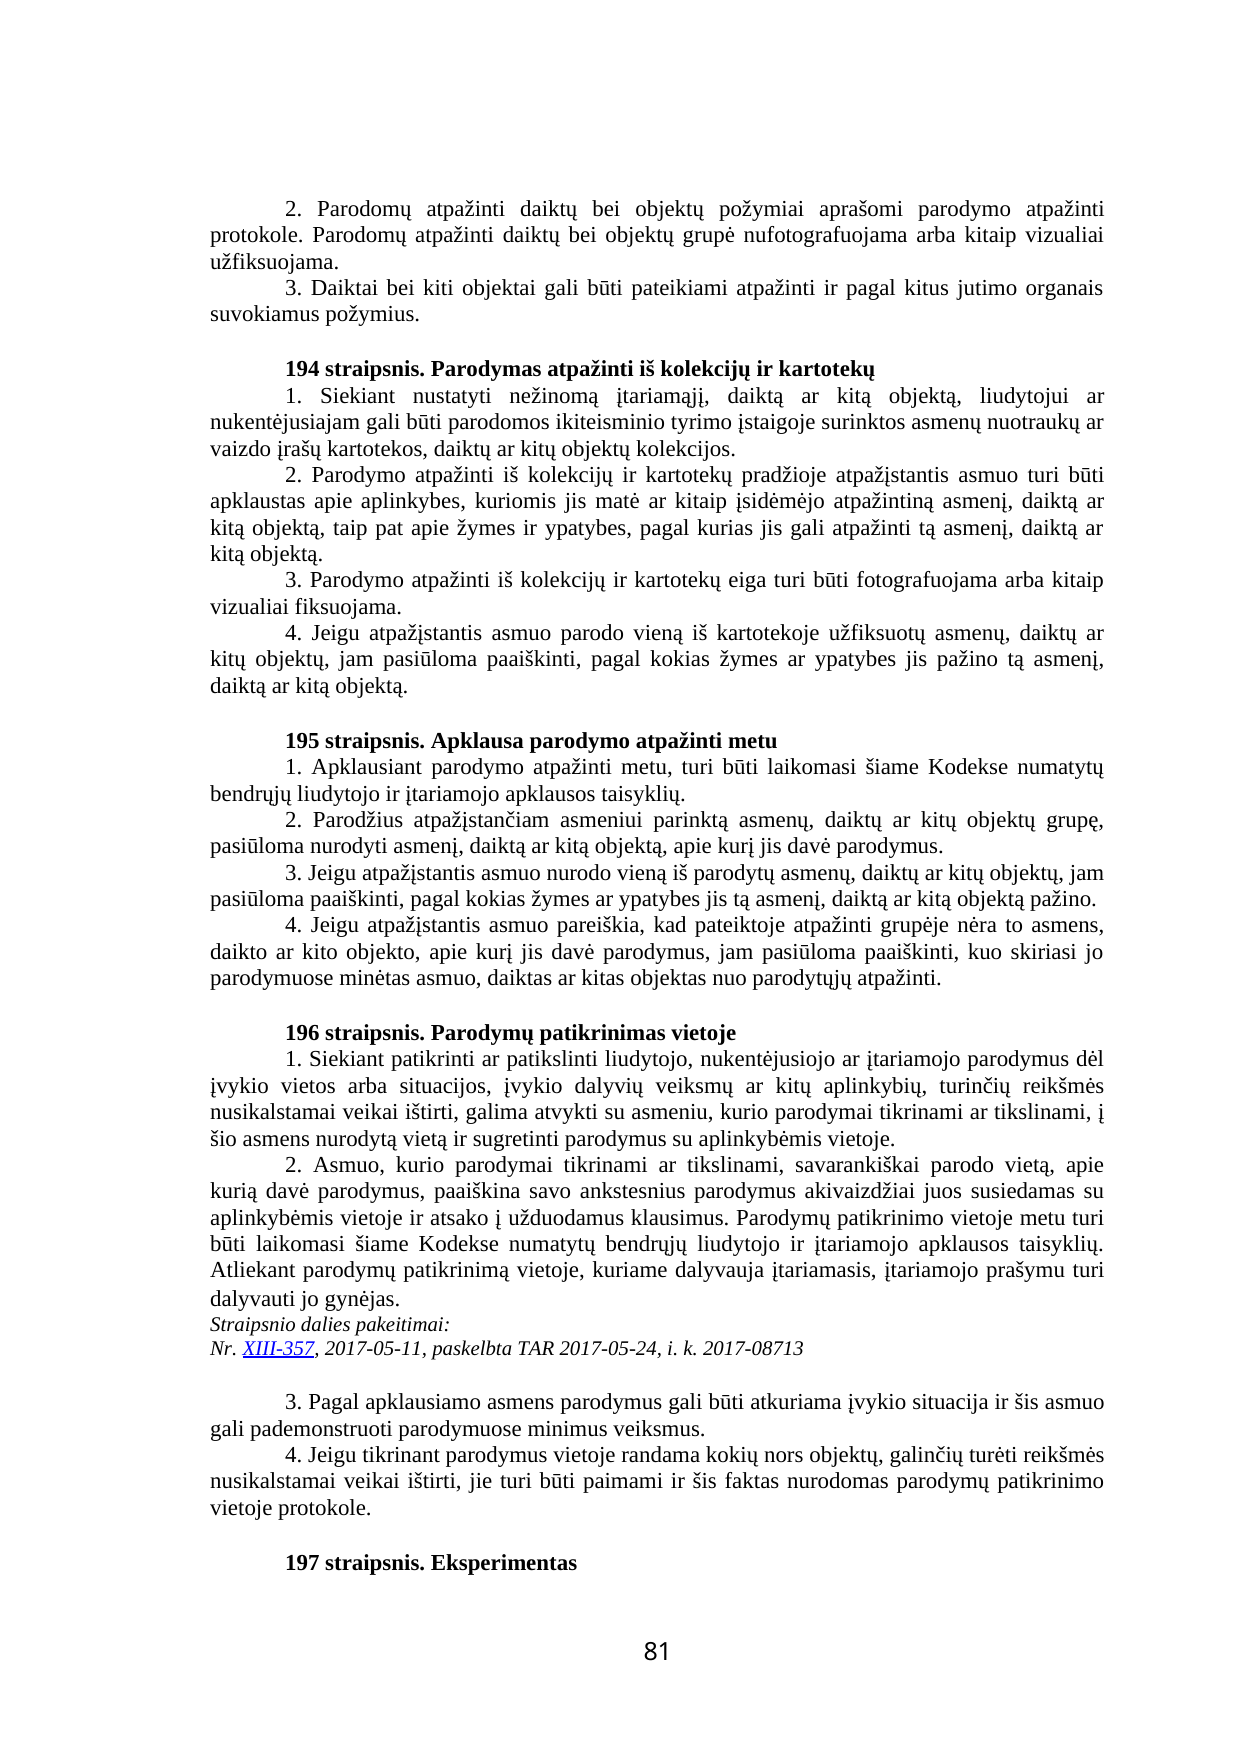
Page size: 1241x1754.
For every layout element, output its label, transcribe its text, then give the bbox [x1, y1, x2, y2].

text 195 straipsnis. Apklausa parodymo atpažinti metu [210, 727, 1106, 753]
text 1. Siekiant patikrinti ar patikslinti liudytojo, nukentėjusiojo ar įtariamojo parodymus dėl įvykio vietos arba situacijos, įvykio dalyvių veiksmų ar kitų aplinkybių, turinčių reikšmės nusikalstamai veikai ištirti, galima atvykti su asmeniu, kurio parodymai tikrinami ar tikslinami, į šio asmens nurodytą vietą ir sugretinti parodymus su aplinkybėmis vietoje. [210, 1046, 1106, 1151]
text 4. Jeigu tikrinant parodymus vietoje randama kokių nors objektų, galinčių turėti reikšmės nusikalstamai veikai ištirti, jie turi būti paimami ir šis faktas nurodomas parodymų patikrinimo vietoje protokole. [210, 1441, 1106, 1520]
text 197 straipsnis. Eksperimentas [210, 1549, 1106, 1575]
text 1. Apklausiant parodymo atpažinti metu, turi būti laikomasi šiame Kodekse numatytų bendrųjų liudytojo ir įtariamojo apklausos taisyklių. [210, 753, 1106, 806]
text Nr. XIII-357, 2017-05-11, paskelbta TAR 2017-05-24, i. k. 2017-08713 [210, 1336, 1106, 1359]
text 2. Parodžius atpažįstančiam asmeniui parinktą asmenų, daiktų ar kitų objektų grupę, pasiūloma nurodyti asmenį, daiktą ar kitą objektą, apie kurį jis davė parodymus. [210, 806, 1106, 859]
text 2. Parodymo atpažinti iš kolekcijų ir kartotekų pradžioje atpažįstantis asmuo turi būti apklaustas apie aplinkybes, kuriomis jis matė ar kitaip įsidėmėjo atpažintiną asmenį, daiktą ar kitą objektą, taip pat apie žymes ir ypatybes, pagal kurias jis gali atpažinti tą asmenį, daiktą ar kitą objektą. [210, 461, 1106, 566]
text Straipsnio dalies pakeitimai: [210, 1311, 1106, 1336]
text 3. Pagal apklausiamo asmens parodymus gali būti atkuriama įvykio situacija ir šis asmuo gali pademonstruoti parodymuose minimus veiksmus. [210, 1388, 1106, 1441]
text 4. Jeigu atpažįstantis asmuo parodo vieną iš kartotekoje užfiksuotų asmenų, daiktų ar kitų objektų, jam pasiūloma paaiškinti, pagal kokias žymes ar ypatybes jis pažino tą asmenį, daiktą ar kitą objektą. [210, 619, 1106, 698]
text 194 straipsnis. Parodymas atpažinti iš kolekcijų ir kartotekų [210, 356, 1106, 382]
text 3. Parodymo atpažinti iš kolekcijų ir kartotekų eiga turi būti fotografuojama arba kitaip vizualiai fiksuojama. [210, 566, 1106, 619]
text 2. Asmuo, kurio parodymai tikrinami ar tikslinami, savarankiškai parodo vietą, apie kurią davė parodymus, paaiškina savo ankstesnius parodymus akivaizdžiai juos susiedamas su aplinkybėmis vietoje ir atsako į užduodamus klausimus. Parodymų patikrinimo vietoje metu turi būti laikomasi šiame Kodekse numatytų bendrųjų liudytojo ir įtariamojo apklausos taisyklių. Atliekant parodymų patikrinimą vietoje, kuriame dalyvauja įtariamasis, įtariamojo prašymu turi dalyvauti jo gynėjas. [210, 1151, 1106, 1311]
text 1. Siekiant nustatyti nežinomą įtariamąjį, daiktą ar kitą objektą, liudytojui ar nukentėjusiajam gali būti parodomos ikiteisminio tyrimo įstaigoje surinktos asmenų nuotraukų ar vaizdo įrašų kartotekos, daiktų ar kitų objektų kolekcijos. [210, 382, 1106, 461]
text 196 straipsnis. Parodymų patikrinimas vietoje [210, 1019, 1106, 1046]
text 3. Jeigu atpažįstantis asmuo nurodo vieną iš parodytų asmenų, daiktų ar kitų objektų, jam pasiūloma paaiškinti, pagal kokias žymes ar ypatybes jis tą asmenį, daiktą ar kitą objektą pažino. [210, 859, 1106, 911]
text 2. Parodomų atpažinti daiktų bei objektų požymiai aprašomi parodymo atpažinti protokole. Parodomų atpažinti daiktų bei objektų grupė nufotografuojama arba kitaip vizualiai užfiksuojama. [210, 195, 1106, 274]
text 3. Daiktai bei kiti objektai gali būti pateikiami atpažinti ir pagal kitus jutimo organais suvokiamus požymius. [210, 274, 1106, 327]
text 4. Jeigu atpažįstantis asmuo pareiškia, kad pateiktoje atpažinti grupėje nėra to asmens, daikto ar kito objekto, apie kurį jis davė parodymus, jam pasiūloma paaiškinti, kuo skiriasi jo parodymuose minėtas asmuo, daiktas ar kitas objektas nuo parodytųjų atpažinti. [210, 911, 1106, 990]
